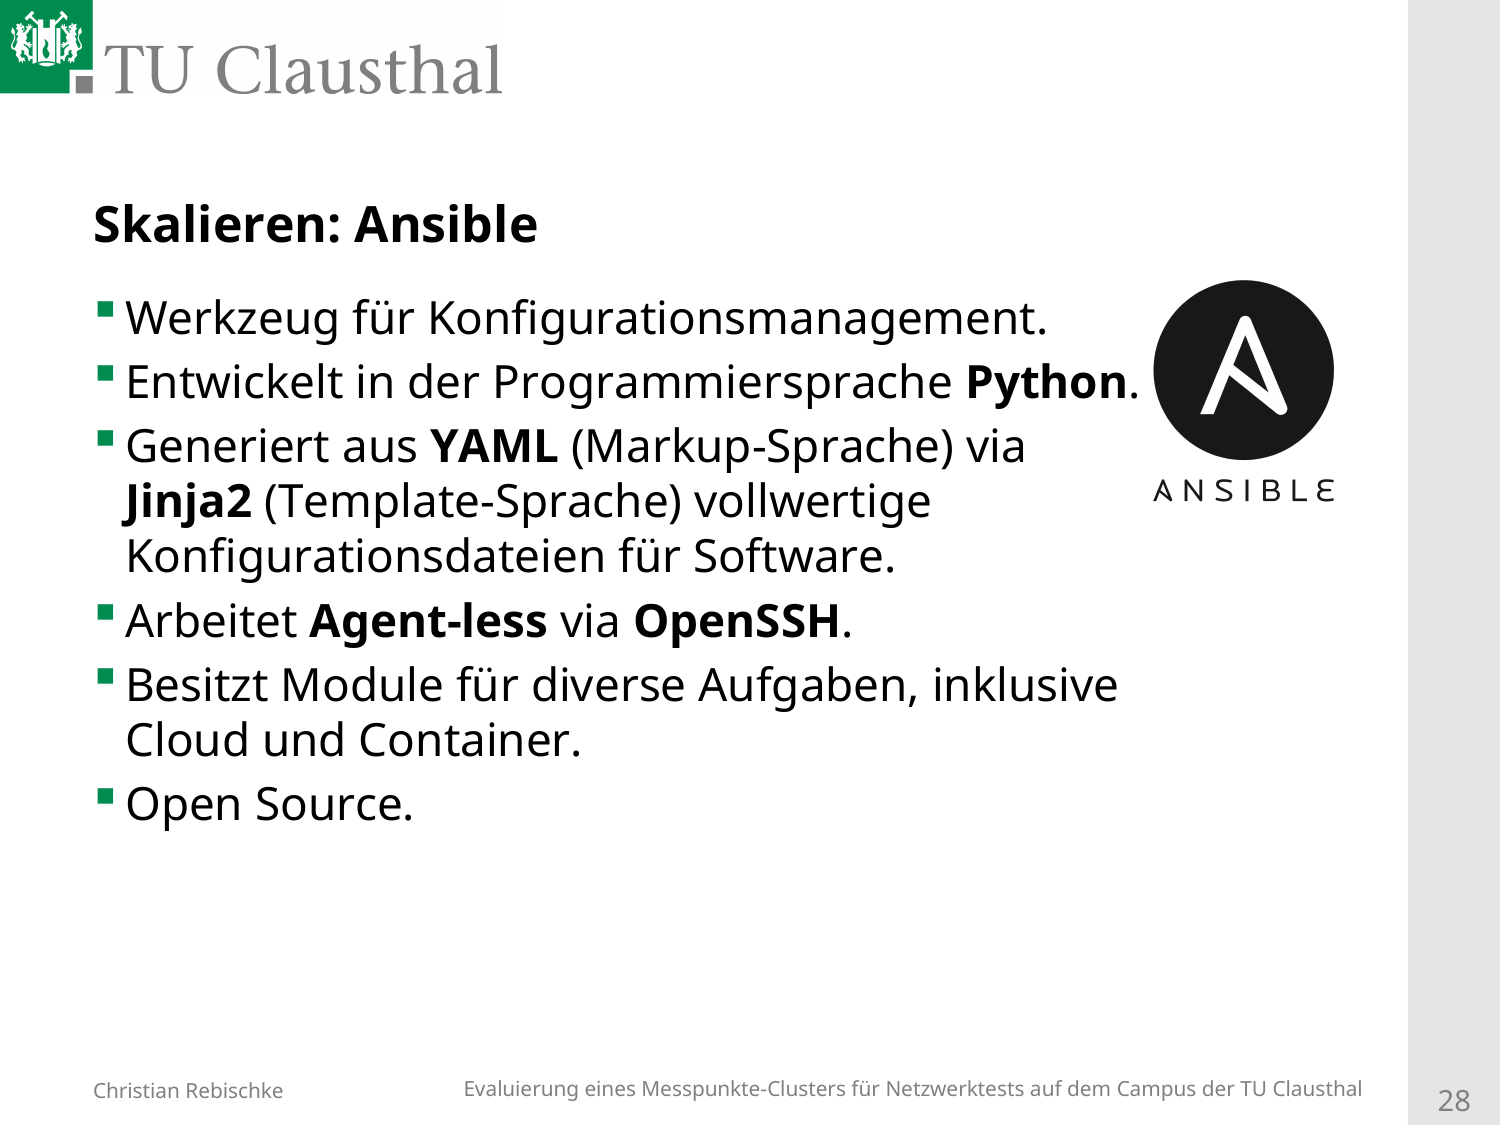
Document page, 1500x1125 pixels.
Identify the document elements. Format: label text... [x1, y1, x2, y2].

title Skalieren: Ansible [79, 184, 1375, 279]
picture [0, 0, 502, 94]
list Werkzeug für Konfigurationsmanagement. Entwickelt in der Programmiersprache Python. Generiert aus YAML (Markup-Sprache) via Jinja2 (Template-Sprache) vollwertige Konfigurationsdateien für Software. Arbeitet Agent-less via OpenSSH. Besitzt Module für diverse Aufgaben, inklusive Cloud und Container. Open Source. [78, 280, 1182, 949]
picture [1153, 280, 1334, 502]
